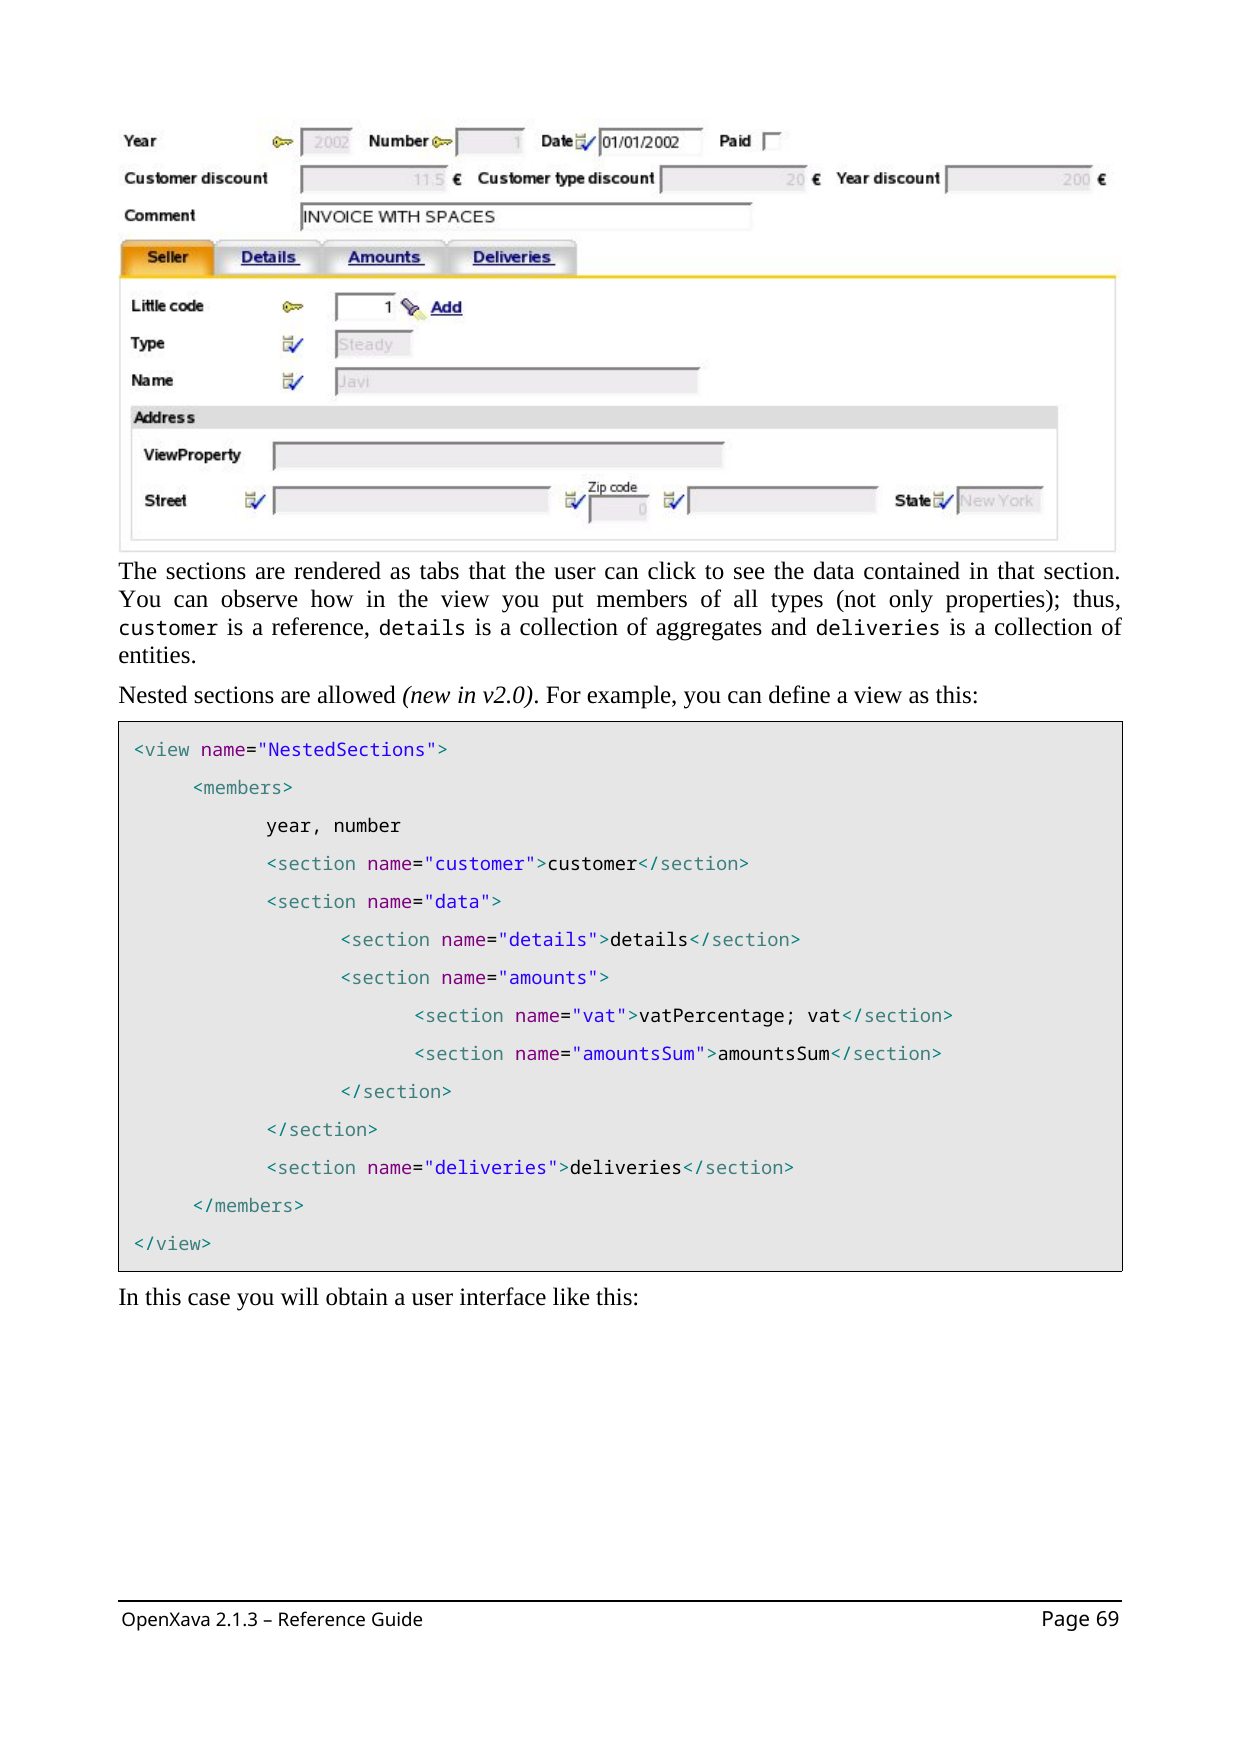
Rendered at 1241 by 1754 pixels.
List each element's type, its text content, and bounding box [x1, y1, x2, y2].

text <members> [119, 759, 1122, 797]
text The sections are rendered as tabs that the user can click to see the data contained in that section. You can observe how in the view you put members of all types (not only properties); thus, customer is a reference, details is a collection of aggregates and deliveries is a collection of entities. [118, 558, 1122, 669]
text <section name="vat">vatPercentage; vat</section> [119, 988, 1122, 1026]
text year, number [119, 797, 1122, 836]
text <section name="amountsSum">amountsSum</section> [119, 1026, 1122, 1064]
text </section> [119, 1102, 1122, 1140]
picture [118, 118, 1122, 558]
text </members> [119, 1178, 1122, 1216]
text <section name="data"> [119, 873, 1122, 912]
text <view name="NestedSections"> [119, 722, 1122, 759]
text </section> [119, 1064, 1122, 1102]
text <section name="deliveries">deliveries</section> [119, 1140, 1122, 1178]
text <section name="amounts"> [119, 949, 1122, 988]
text <section name="details">details</section> [119, 912, 1122, 949]
text <section name="customer">customer</section> [119, 836, 1122, 873]
text Nested sections are allowed (new in v2.0). For example, you can define a view as this: [118, 681, 1122, 709]
text </view> [119, 1216, 1122, 1271]
text In this case you will obtain a user interface like this: [118, 1283, 1122, 1311]
